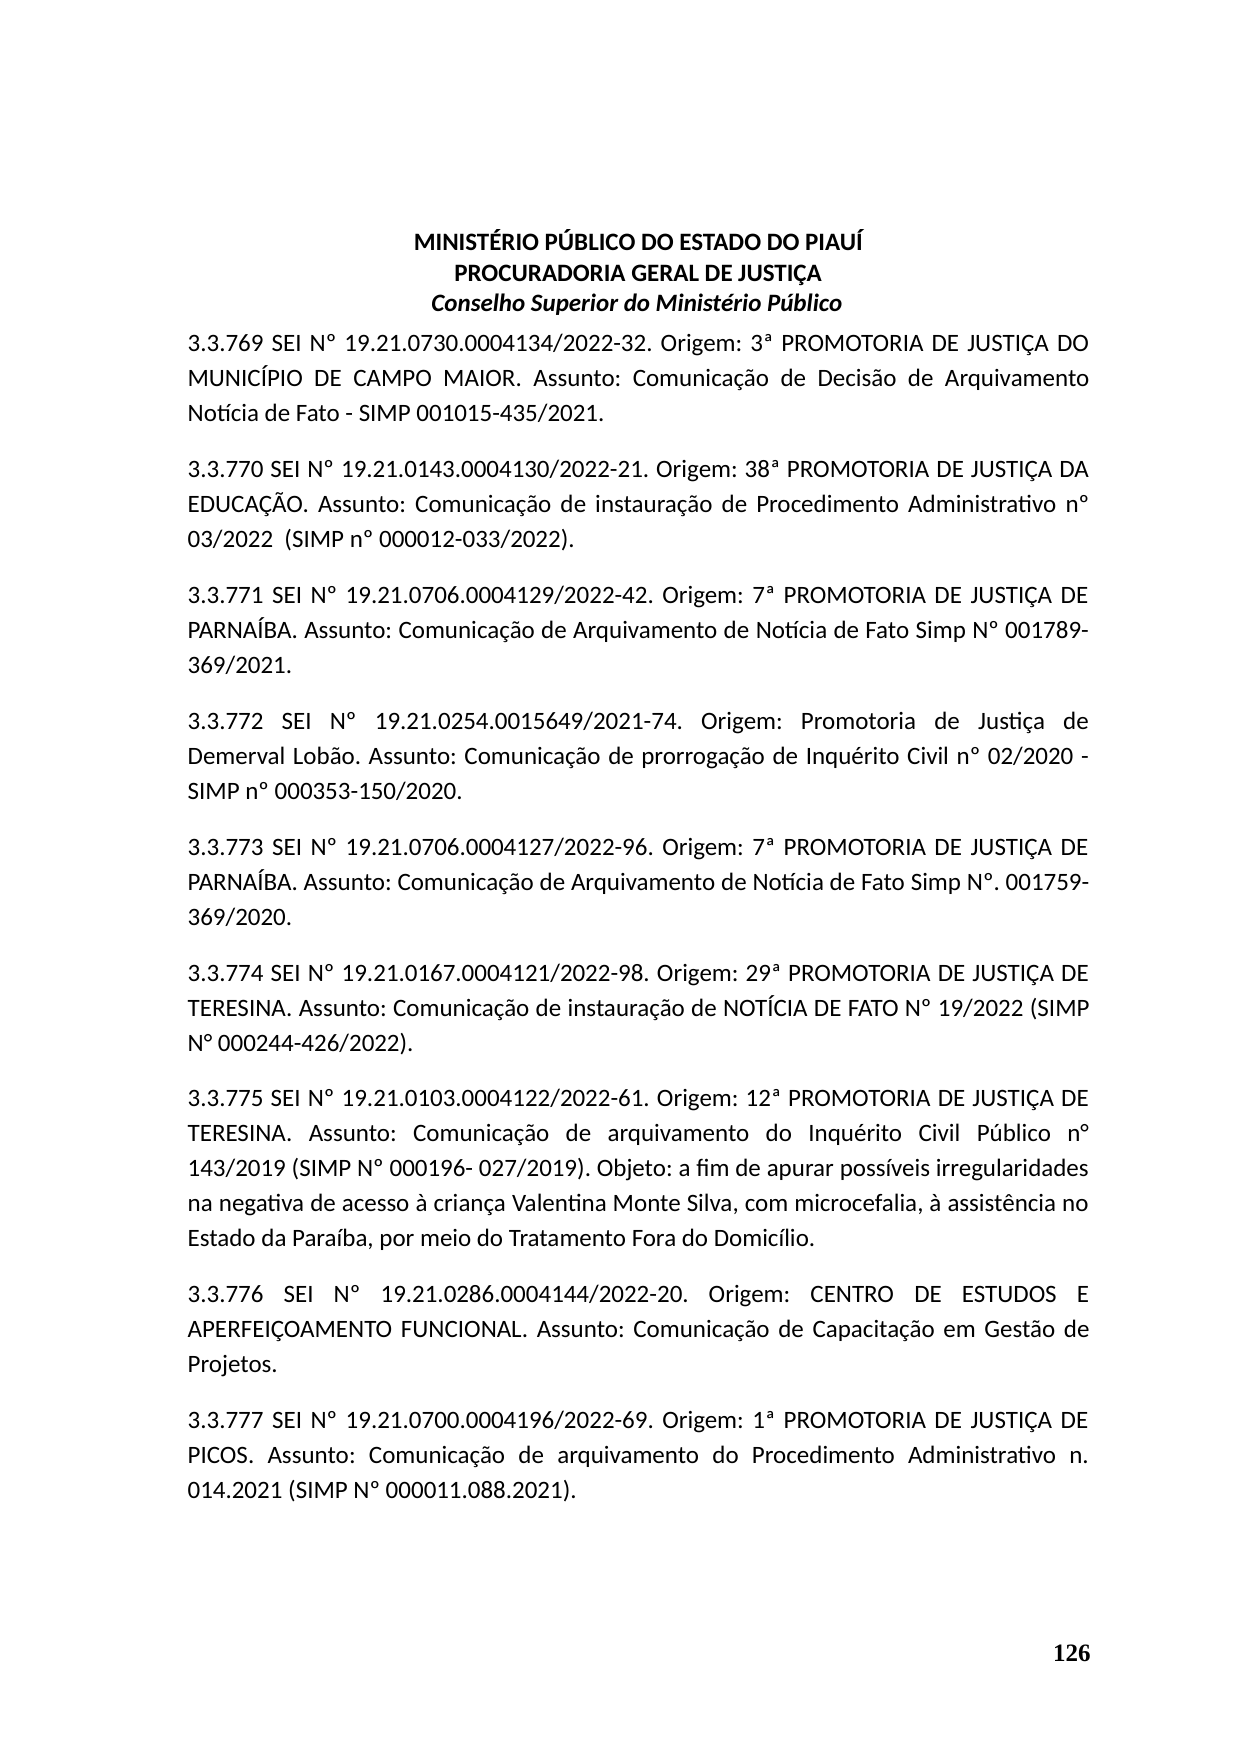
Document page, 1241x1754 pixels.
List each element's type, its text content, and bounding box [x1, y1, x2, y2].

text 3.3.770 SEI Nº 19.21.0143.0004130/2022-21. Origem: 38ª PROMOTORIA DE JUSTIÇA DA EDUCAÇÃO. Assunto: Comunicação de instauração de Procedimento Administrativo nº 03/2022 (SIMP nº 000012-033/2022). [187, 453, 1090, 554]
text 3.3.769 SEI Nº 19.21.0730.0004134/2022-32. Origem: 3ª PROMOTORIA DE JUSTIÇA DO MUNICÍPIO DE CAMPO MAIOR. Assunto: Comunicação de Decisão de Arquivamento Notícia de Fato - SIMP 001015-435/2021. [187, 327, 1090, 428]
text 3.3.774 SEI Nº 19.21.0167.0004121/2022-98. Origem: 29ª PROMOTORIA DE JUSTIÇA DE TERESINA. Assunto: Comunicação de instauração de NOTÍCIA DE FATO Nº 19/2022 (SIMP N° 000244-426/2022). [187, 957, 1090, 1057]
text 3.3.777 SEI Nº 19.21.0700.0004196/2022-69. Origem: 1ª PROMOTORIA DE JUSTIÇA DE PICOS. Assunto: Comunicação de arquivamento do Procedimento Administrativo n. 014.2021 (SIMP Nº 000011.088.2021). [187, 1404, 1090, 1505]
text 3.3.773 SEI Nº 19.21.0706.0004127/2022-96. Origem: 7ª PROMOTORIA DE JUSTIÇA DE PARNAÍBA. Assunto: Comunicação de Arquivamento de Notícia de Fato Simp Nº. 001759-369/2020. [187, 831, 1090, 931]
text 3.3.775 SEI Nº 19.21.0103.0004122/2022-61. Origem: 12ª PROMOTORIA DE JUSTIÇA DE TERESINA. Assunto: Comunicação de arquivamento do Inquérito Civil Público n° 143/2019 (SIMP Nº 000196- 027/2019). Objeto: a fim de apurar possíveis irregularidades na negativa de acesso à criança Valentina Monte Silva, com microcefalia, à assistência no Estado da Paraíba, por meio do Tratamento Fora do Domicílio. [187, 1082, 1090, 1253]
text 3.3.776 SEI Nº 19.21.0286.0004144/2022-20. Origem: CENTRO DE ESTUDOS E APERFEIÇOAMENTO FUNCIONAL. Assunto: Comunicação de Capacitação em Gestão de Projetos. [187, 1278, 1090, 1379]
text 3.3.771 SEI Nº 19.21.0706.0004129/2022-42. Origem: 7ª PROMOTORIA DE JUSTIÇA DE PARNAÍBA. Assunto: Comunicação de Arquivamento de Notícia de Fato Simp Nº 001789-369/2021. [187, 579, 1090, 680]
text 3.3.772 SEI Nº 19.21.0254.0015649/2021-74. Origem: Promotoria de Justiça de Demerval Lobão. Assunto: Comunicação de prorrogação de Inquérito Civil nº 02/2020 - SIMP nº 000353-150/2020. [187, 705, 1090, 806]
